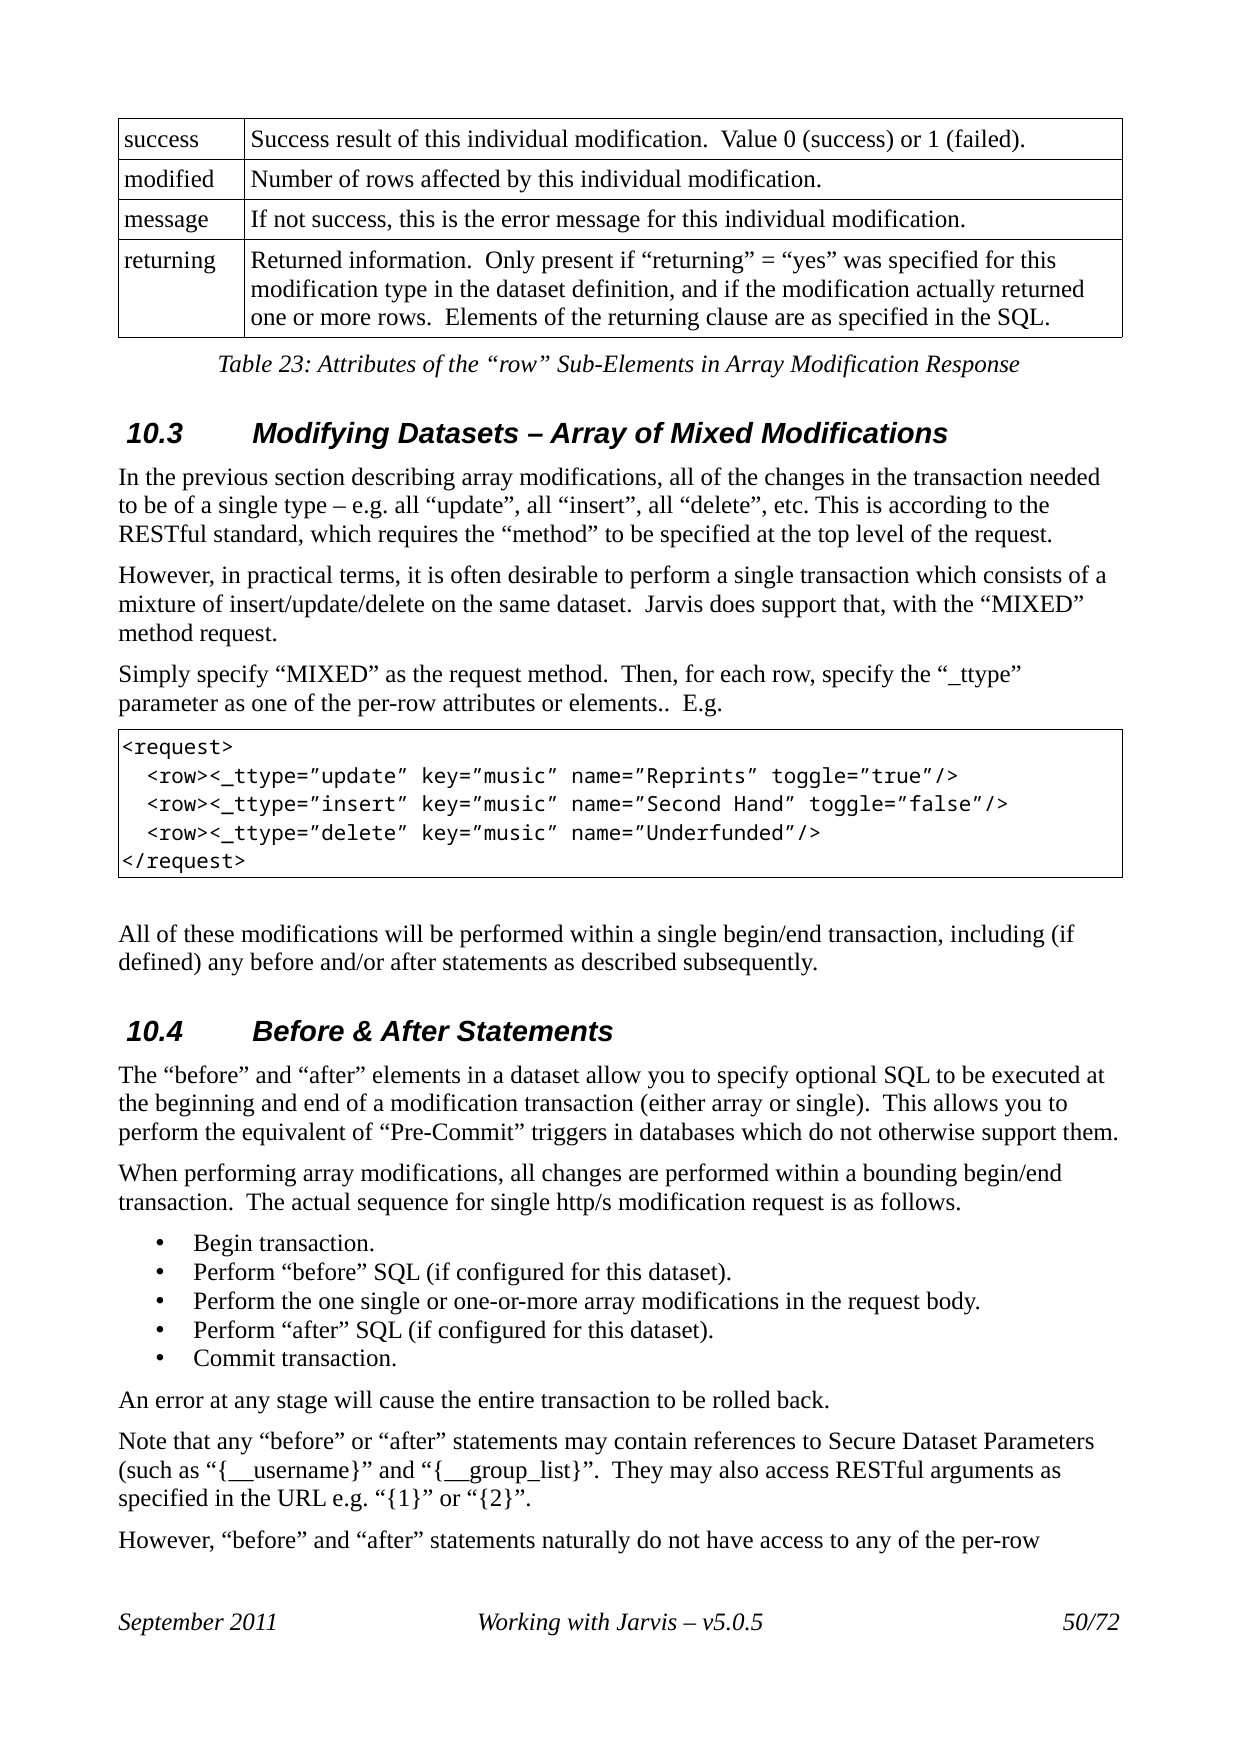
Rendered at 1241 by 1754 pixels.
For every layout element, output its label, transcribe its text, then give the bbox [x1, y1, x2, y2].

text All of these modifications will be performed within a single begin/end transaction, including (if defined) any before and/or after statements as described subsequently. [118, 919, 1122, 976]
table_cell If not success, this is the error message for this individual modification. [245, 200, 1122, 239]
table_cell message [119, 200, 244, 239]
table_cell Returned information. Only present if “returning” = “yes” was specified for this modification type in the dataset definition, and if the modification actually returned one or more rows. Elements of the returning clause are as specified in the SQL. [245, 240, 1122, 337]
text <row><_ttype=”update” key=”music” name=”Reprints” toggle=”true”/> [119, 758, 1122, 786]
table_cell Success result of this individual modification. Value 0 (success) or 1 (failed). [245, 119, 1122, 158]
text An error at any stage will cause the entire transaction to be rolled back. [118, 1385, 1122, 1413]
text <row><_ttype=”delete” key=”music” name=”Underfunded”/> [119, 814, 1122, 843]
list Commit transaction. [156, 1343, 1122, 1372]
text The “before” and “after” elements in a dataset allow you to specify optional SQL to be executed at the beginning and end of a modification transaction (either array or single). This allows you to perform the equivalent of “Pre-Commit” triggers in databases which do not otherwise support them. [118, 1060, 1122, 1146]
text When performing array modifications, all changes are performed within a bounding begin/end transaction. The actual sequence for single http/s modification request is as follows. [118, 1158, 1122, 1216]
subtitle Before & After Statements [118, 1014, 1122, 1047]
list Perform “after” SQL (if configured for this dataset). [156, 1315, 1122, 1343]
text Note that any “before” or “after” statements may contain references to Secure Dataset Parameters (such as “{__username}” and “{__group_list}”. They may also access RESTful arguments as specified in the URL e.g. “{1}” or “{2}”. [118, 1426, 1122, 1512]
list Perform “before” SQL (if configured for this dataset). [156, 1257, 1122, 1286]
text Simply specify “MIXED” as the request method. Then, for each row, specify the “_ttype” parameter as one of the per-row attributes or elements.. E.g. [118, 659, 1122, 717]
text </request> [119, 843, 1122, 877]
text However, in practical terms, it is often desirable to perform a single transaction which consists of a mixture of insert/update/delete on the same dataset. Jarvis does support that, with the “MIXED” method request. [118, 561, 1122, 647]
text In the previous section describing array modifications, all of the changes in the transaction needed to be of a single type – e.g. all “update”, all “insert”, all “delete”, etc. This is according to the RESTful standard, which requires the “method” to be specified at the top level of the request. [118, 462, 1122, 548]
text <request> [119, 730, 1122, 758]
table_cell modified [119, 160, 244, 199]
table_cell Number of rows affected by this individual modification. [245, 160, 1122, 199]
table_cell success [119, 119, 244, 158]
text Table 23: Attributes of the “row” Sub-Elements in Array Modification Response [118, 349, 1122, 378]
text However, “before” and “after” statements naturally do not have access to any of the per-row [118, 1525, 1122, 1553]
text <row><_ttype=”insert” key=”music” name=”Second Hand” toggle=”false”/> [119, 786, 1122, 814]
list Perform the one single or one-or-more array modifications in the request body. [156, 1286, 1122, 1315]
table_cell returning [119, 240, 244, 337]
list Begin transaction. [156, 1228, 1122, 1257]
subtitle Modifying Datasets – Array of Mixed Modifications [118, 416, 1122, 449]
